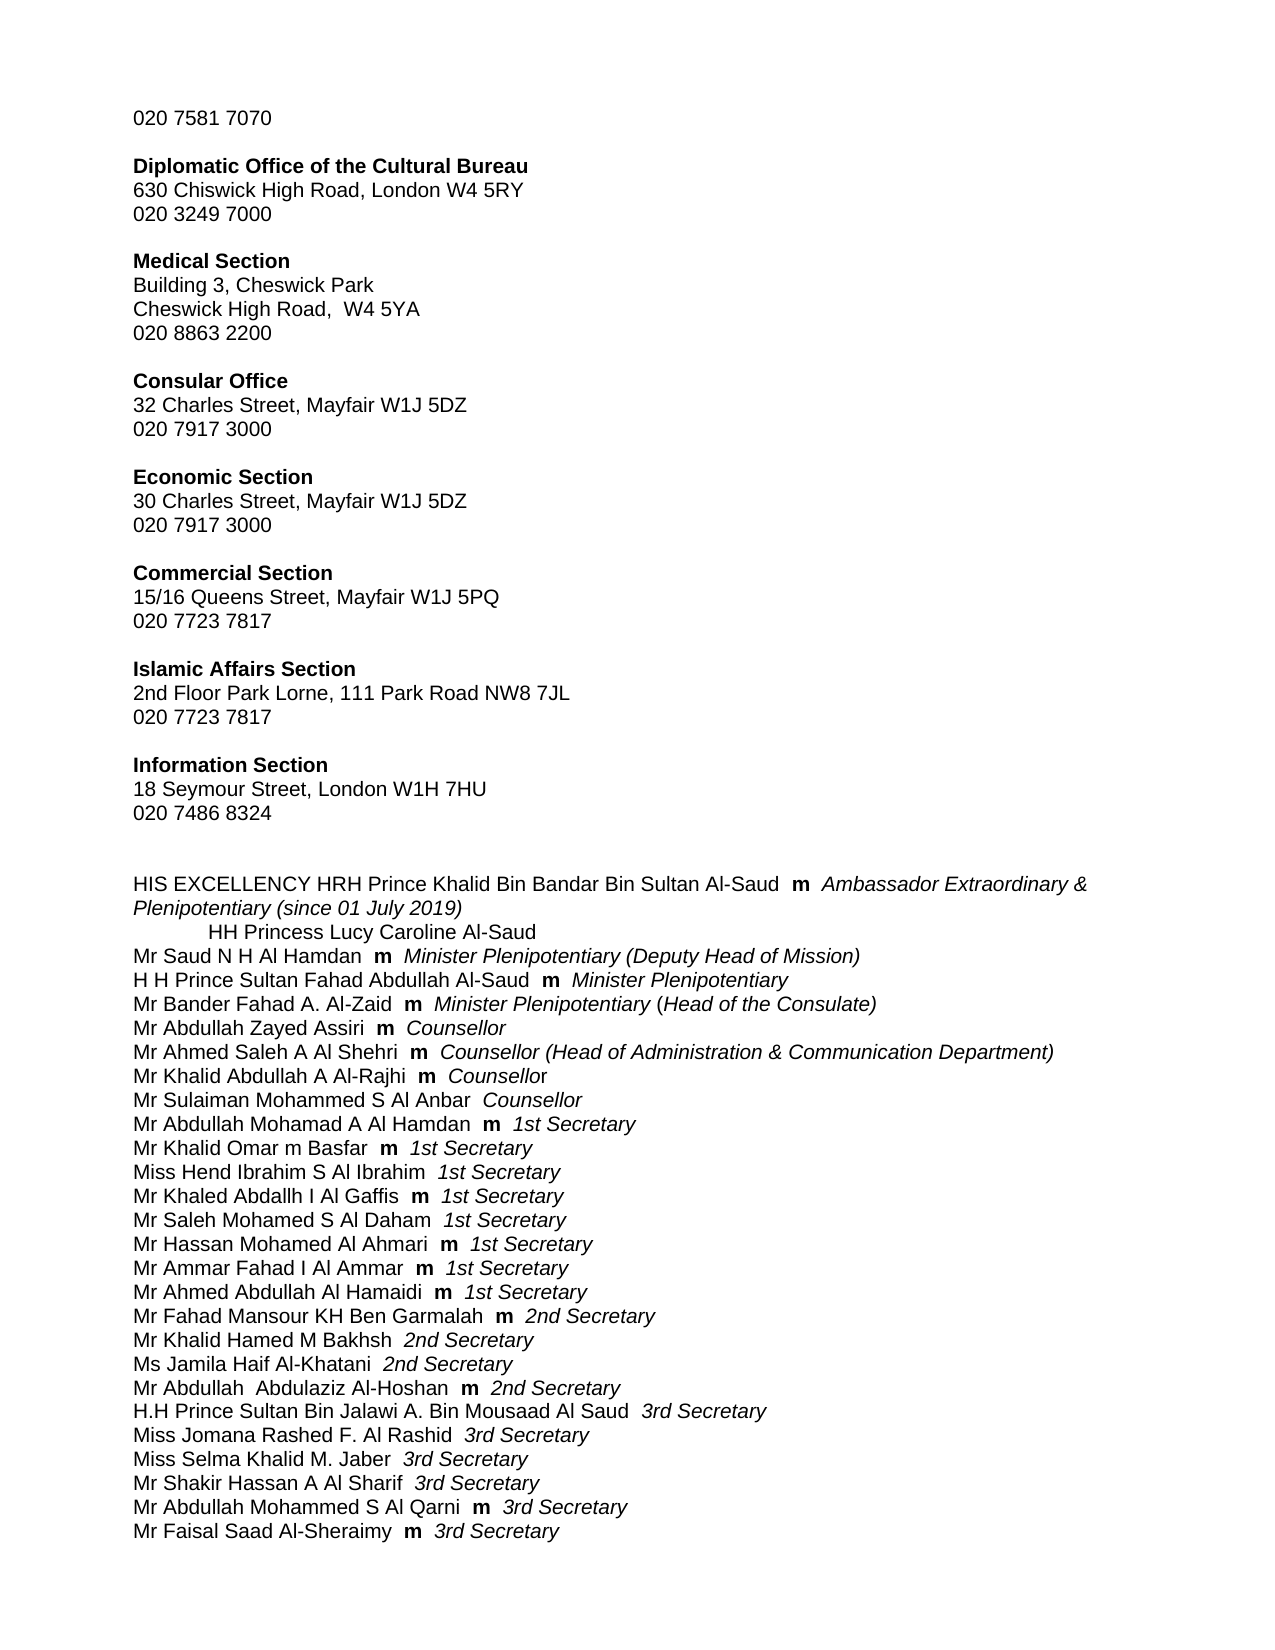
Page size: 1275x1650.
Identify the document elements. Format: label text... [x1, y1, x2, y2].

text Mr Abdullah Mohamad A Al Hamdan m 1st Secretary [133, 1112, 1181, 1136]
text 020 7723 7817 [133, 704, 1181, 728]
text Mr Abdullah Mohammed S Al Qarni m 3rd Secretary [133, 1495, 1181, 1519]
text HH Princess Lucy Caroline Al-Saud [133, 920, 1181, 944]
text HIS EXCELLENCY HRH Prince Khalid Bin Bandar Bin Sultan Al-Saud m Ambassador Extraordinary & Plenipotentiary (since 01 July 2019) [133, 872, 1181, 920]
text Mr Fahad Mansour KH Ben Garmalah m 2nd Secretary [133, 1303, 1181, 1327]
text Mr Sulaiman Mohammed S Al Anbar Counsellor [133, 1088, 1181, 1112]
text 020 8863 2200 [133, 321, 1181, 345]
text Mr Khalid Hamed M Bakhsh 2nd Secretary [133, 1327, 1181, 1351]
text 15/16 Queens Street, Mayfair W1J 5PQ [133, 585, 1181, 609]
text Medical Section [133, 249, 1181, 273]
text 020 3249 7000 [133, 201, 1181, 225]
text 020 7486 8324 [133, 800, 1181, 824]
text Consular Office [133, 369, 1181, 393]
text 020 7581 7070 [133, 106, 1181, 129]
text 30 Charles Street, Mayfair W1J 5DZ [133, 489, 1181, 513]
text H H Prince Sultan Fahad Abdullah Al-Saud m Minister Plenipotentiary [133, 968, 1181, 992]
text 020 7723 7817 [133, 609, 1181, 633]
text Diplomatic Office of the Cultural Bureau [133, 153, 1181, 177]
text Mr Abdullah Abdulaziz Al-Hoshan m 2nd Secretary [133, 1375, 1181, 1399]
text Economic Section [133, 465, 1181, 489]
text Information Section [133, 752, 1181, 776]
text 630 Chiswick High Road, London W4 5RY [133, 177, 1181, 201]
text Ms Jamila Haif Al-Khatani 2nd Secretary [133, 1351, 1181, 1375]
text 18 Seymour Street, London W1H 7HU [133, 776, 1181, 800]
text Commercial Section [133, 561, 1181, 585]
text Mr Hassan Mohamed Al Ahmari m 1st Secretary [133, 1232, 1181, 1256]
text Mr Khalid Omar m Basfar m 1st Secretary Miss Hend Ibrahim S Al Ibrahim 1st Secretary [133, 1136, 1181, 1184]
text Building 3, Cheswick Park [133, 273, 1181, 297]
text H.H Prince Sultan Bin Jalawi A. Bin Mousaad Al Saud 3rd Secretary Miss Jomana Rashed F. Al Rashid 3rd Secretary Miss Selma Khalid M. Jaber 3rd Secretary Mr Shakir Hassan A Al Sharif 3rd Secretary [133, 1399, 1181, 1495]
text Mr Khaled Abdallh I Al Gaffis m 1st Secretary [133, 1184, 1181, 1208]
text Mr Khalid Abdullah A Al-Rajhi m Counsellor [133, 1064, 1181, 1088]
text Mr Faisal Saad Al-Sheraimy m 3rd Secretary [133, 1519, 1181, 1543]
text 32 Charles Street, Mayfair W1J 5DZ [133, 393, 1181, 417]
text Cheswick High Road, W4 5YA [133, 297, 1181, 321]
text Mr Ammar Fahad I Al Ammar m 1st Secretary [133, 1256, 1181, 1279]
text Islamic Affairs Section [133, 657, 1181, 681]
text 020 7917 3000 [133, 513, 1181, 537]
text Mr Saleh Mohamed S Al Daham 1st Secretary [133, 1208, 1181, 1232]
text Mr Saud N H Al Hamdan m Minister Plenipotentiary (Deputy Head of Mission) [133, 944, 1181, 968]
text Mr Ahmed Abdullah Al Hamaidi m 1st Secretary [133, 1279, 1181, 1303]
text Mr Abdullah Zayed Assiri m Counsellor Mr Ahmed Saleh A Al Shehri m Counsellor (Head of Administration & Communication Department) [133, 1016, 1181, 1064]
text 020 7917 3000 [133, 417, 1181, 441]
text 2nd Floor Park Lorne, 111 Park Road NW8 7JL [133, 681, 1181, 704]
text Mr Bander Fahad A. Al-Zaid m Minister Plenipotentiary (Head of the Consulate) [133, 992, 1181, 1016]
